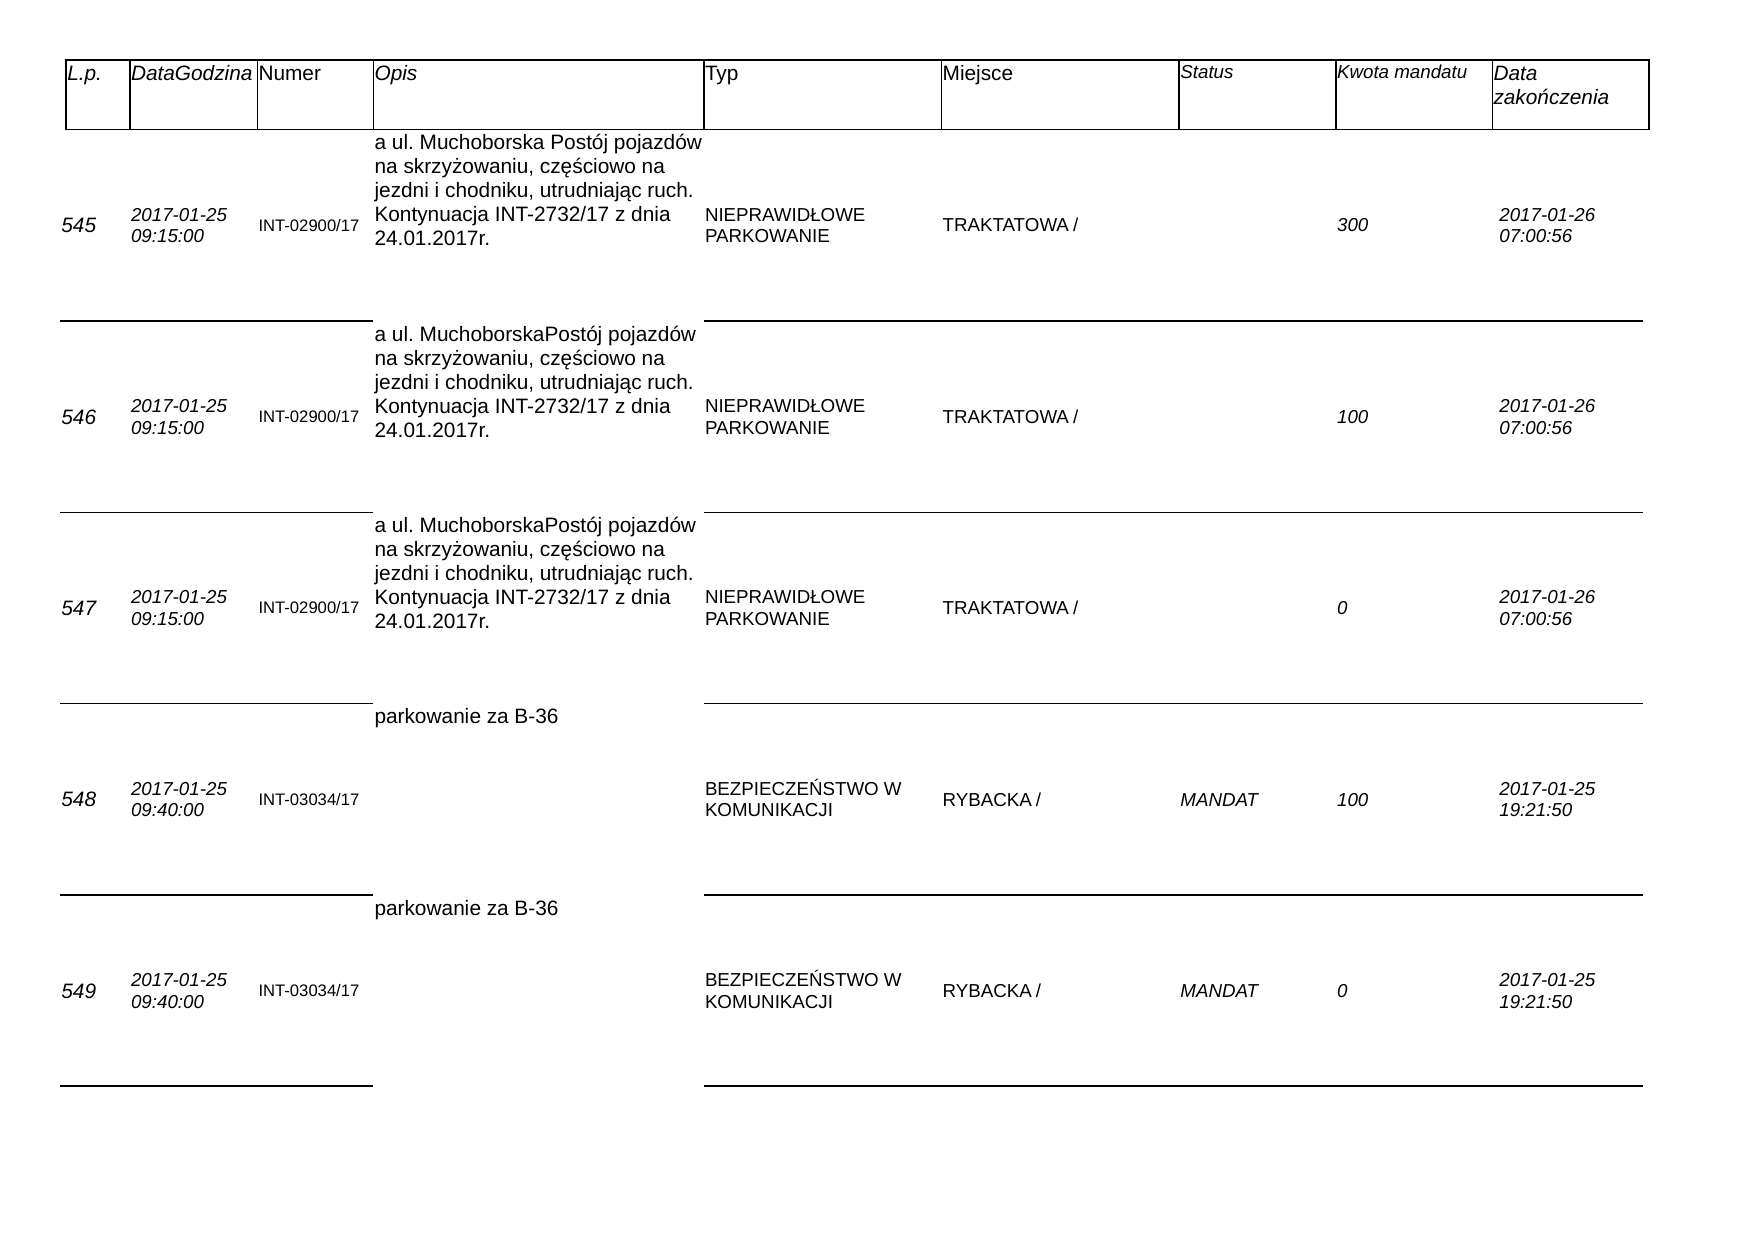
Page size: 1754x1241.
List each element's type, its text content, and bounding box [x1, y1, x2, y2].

table_cell INT-03034/17 [257, 896, 373, 1085]
table_header Miejsce [942, 61, 1178, 129]
table_cell 545 [60, 129, 130, 320]
table_header Numer [258, 61, 373, 129]
table_cell 0 [1336, 896, 1498, 1085]
table_cell 2017-01-25 09:15:00 [130, 322, 257, 511]
table_cell RYBACKA / [941, 896, 1179, 1085]
table_cell 2017-01-25 19:21:50 [1498, 896, 1643, 1085]
table_cell TRAKTATOWA / [941, 513, 1179, 703]
table_cell BEZPIECZEŃSTWO W KOMUNIKACJI [704, 896, 941, 1085]
table_header Data zakończenia [1493, 61, 1648, 129]
table_header DataGodzina [131, 61, 257, 129]
table_cell a ul. MuchoborskaPostój pojazdów na skrzyżowaniu, częściowo na jezdni i chodniku, utrudniając ruch. Kontynuacja INT-2732/17 z dnia 24.01.2017r. [373, 320, 704, 511]
table_cell NIEPRAWIDŁOWE PARKOWANIE [704, 130, 941, 320]
table_cell 2017-01-26 07:00:56 [1498, 513, 1643, 703]
table_cell 2017-01-25 09:15:00 [130, 130, 257, 320]
table_cell RYBACKA / [941, 704, 1179, 894]
table_cell TRAKTATOWA / [941, 130, 1179, 320]
table_header [60, 59, 65, 129]
table_cell 300 [1336, 130, 1498, 320]
table_cell [1179, 130, 1336, 320]
table_header Kwota mandatu [1337, 61, 1492, 129]
table_cell 549 [60, 896, 130, 1085]
table_cell 2017-01-25 09:40:00 [130, 896, 257, 1085]
table_cell INT-02900/17 [257, 322, 373, 511]
table_cell 2017-01-25 09:15:00 [130, 513, 257, 703]
table_cell parkowanie za B-36 [373, 894, 704, 1085]
table_cell 2017-01-25 09:40:00 [130, 704, 257, 894]
table_cell 2017-01-26 07:00:56 [1498, 130, 1643, 320]
table_cell 547 [60, 513, 130, 703]
table_cell TRAKTATOWA / [941, 322, 1179, 511]
table_cell 548 [60, 704, 130, 894]
table_cell NIEPRAWIDŁOWE PARKOWANIE [704, 322, 941, 511]
table_cell [1643, 511, 1649, 703]
table_cell NIEPRAWIDŁOWE PARKOWANIE [704, 513, 941, 703]
table_cell 2017-01-25 19:21:50 [1498, 704, 1643, 894]
table_cell 2017-01-26 07:00:56 [1498, 322, 1643, 511]
table_cell [1179, 322, 1336, 511]
table_cell [1179, 513, 1336, 703]
table_cell parkowanie za B-36 [373, 703, 704, 894]
table_cell BEZPIECZEŃSTWO W KOMUNIKACJI [704, 704, 941, 894]
table_cell a ul. MuchoborskaPostój pojazdów na skrzyżowaniu, częściowo na jezdni i chodniku, utrudniając ruch. Kontynuacja INT-2732/17 z dnia 24.01.2017r. [373, 511, 704, 703]
table_header L.p. [67, 61, 129, 129]
table_header Typ [705, 61, 941, 129]
table_cell MANDAT [1179, 704, 1336, 894]
table_cell 546 [60, 322, 130, 511]
table_cell INT-03034/17 [257, 704, 373, 894]
table_cell 100 [1336, 322, 1498, 511]
table_cell [1643, 130, 1649, 320]
table_cell 0 [1336, 513, 1498, 703]
table_cell [1643, 894, 1649, 1085]
table_cell INT-02900/17 [257, 513, 373, 703]
table_cell INT-02900/17 [257, 130, 373, 320]
table_header Opis [374, 61, 703, 129]
table_cell MANDAT [1179, 896, 1336, 1085]
table_header Status [1180, 61, 1335, 129]
table_cell [1643, 703, 1649, 894]
table_cell 100 [1336, 704, 1498, 894]
table_cell [1643, 320, 1649, 511]
table_cell a ul. Muchoborska Postój pojazdów na skrzyżowaniu, częściowo na jezdni i chodniku, utrudniając ruch. Kontynuacja INT-2732/17 z dnia 24.01.2017r. [373, 130, 704, 320]
